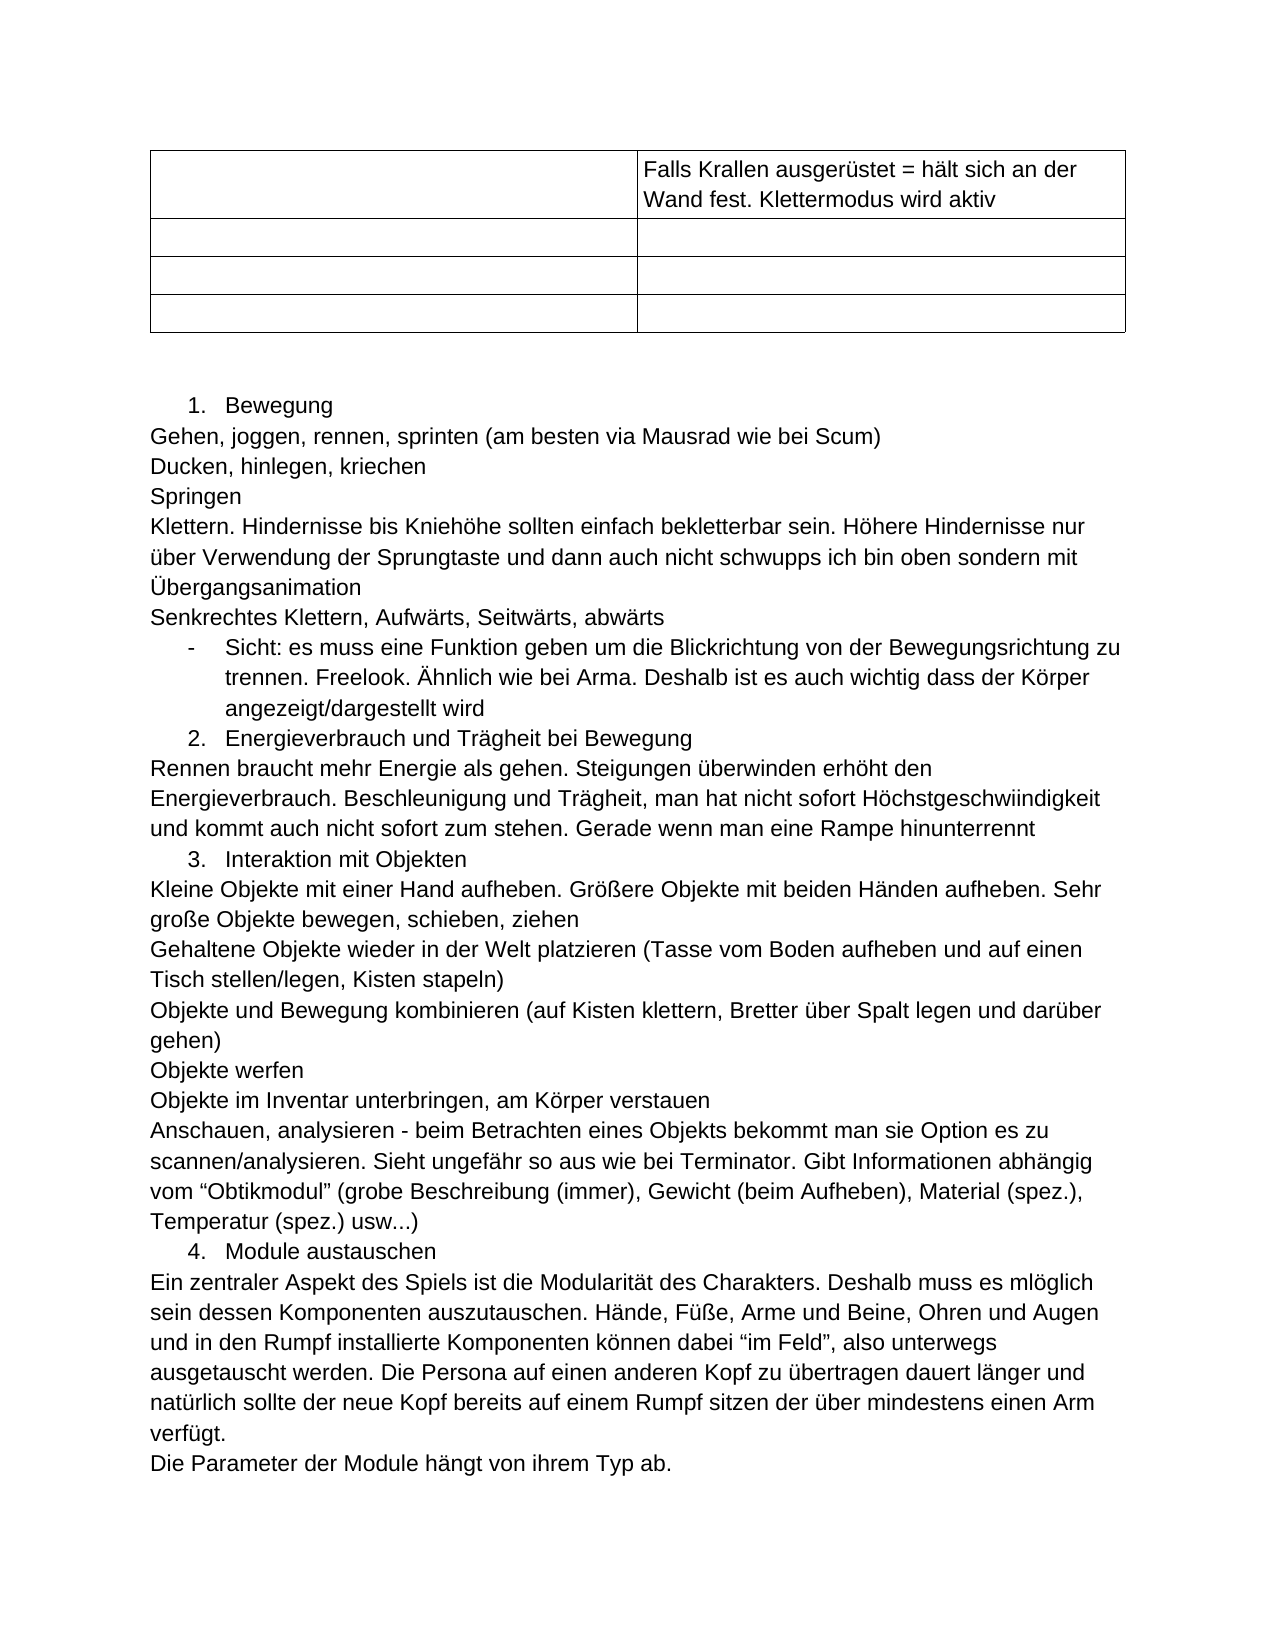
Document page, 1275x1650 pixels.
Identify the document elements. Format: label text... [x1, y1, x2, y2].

table_cell Falls Krallen ausgerüstet = hält sich an der Wand fest. Klettermodus wird aktiv [638, 151, 1125, 218]
text Senkrechtes Klettern, Aufwärts, Seitwärts, abwärts [150, 604, 1125, 630]
text Die Parameter der Module hängt von ihrem Typ ab. [150, 1450, 1125, 1476]
text Objekte und Bewegung kombinieren (auf Kisten klettern, Bretter über Spalt legen und darüber gehen) [150, 997, 1125, 1053]
list Interaktion mit Objekten [187, 846, 1125, 872]
table_cell [638, 295, 1125, 332]
table_cell [151, 257, 637, 294]
list Sicht: es muss eine Funktion geben um die Blickrichtung von der Bewegungsrichtung zu trennen. Freelook. Ähnlich wie bei Arma. Deshalb ist es auch wichtig dass der Körper angezeigt/dargestellt wird [187, 634, 1125, 721]
table_cell [638, 219, 1125, 256]
list Bewegung [187, 392, 1125, 419]
text Klettern. Hindernisse bis Kniehöhe sollten einfach bekletterbar sein. Höhere Hindernisse nur über Verwendung der Sprungtaste und dann auch nicht schwupps ich bin oben sondern mit Übergangsanimation [150, 513, 1125, 600]
table_cell [151, 151, 637, 218]
text Objekte im Inventar unterbringen, am Körper verstauen [150, 1087, 1125, 1113]
text Springen [150, 483, 1125, 509]
list Energieverbrauch und Trägheit bei Bewegung [187, 725, 1125, 751]
text Anschauen, analysieren - beim Betrachten eines Objekts bekommt man sie Option es zu scannen/analysieren. Sieht ungefähr so aus wie bei Terminator. Gibt Informationen abhängig vom “Obtikmodul” (grobe Beschreibung (immer), Gewicht (beim Aufheben), Material (spez.), Temperatur (spez.) usw...) [150, 1117, 1125, 1234]
table_cell [151, 295, 637, 332]
table_cell [151, 219, 637, 256]
text Kleine Objekte mit einer Hand aufheben. Größere Objekte mit beiden Händen aufheben. Sehr große Objekte bewegen, schieben, ziehen [150, 876, 1125, 932]
table_cell [638, 257, 1125, 294]
text Gehaltene Objekte wieder in der Welt platzieren (Tasse vom Boden aufheben und auf einen Tisch stellen/legen, Kisten stapeln) [150, 936, 1125, 993]
text Gehen, joggen, rennen, sprinten (am besten via Mausrad wie bei Scum) [150, 423, 1125, 449]
text Ducken, hinlegen, kriechen [150, 453, 1125, 479]
text Ein zentraler Aspekt des Spiels ist die Modularität des Charakters. Deshalb muss es mlöglich sein dessen Komponenten auszutauschen. Hände, Füße, Arme und Beine, Ohren und Augen und in den Rumpf installierte Komponenten können dabei “im Feld”, also unterwegs ausgetauscht werden. Die Persona auf einen anderen Kopf zu übertragen dauert länger und natürlich sollte der neue Kopf bereits auf einem Rumpf sitzen der über mindestens einen Arm verfügt. [150, 1268, 1125, 1446]
list Module austauschen [187, 1238, 1125, 1264]
text Objekte werfen [150, 1057, 1125, 1083]
text Rennen braucht mehr Energie als gehen. Steigungen überwinden erhöht den Energieverbrauch. Beschleunigung und Trägheit, man hat nicht sofort Höchstgeschwiindigkeit und kommt auch nicht sofort zum stehen. Gerade wenn man eine Rampe hinunterrennt [150, 755, 1125, 842]
